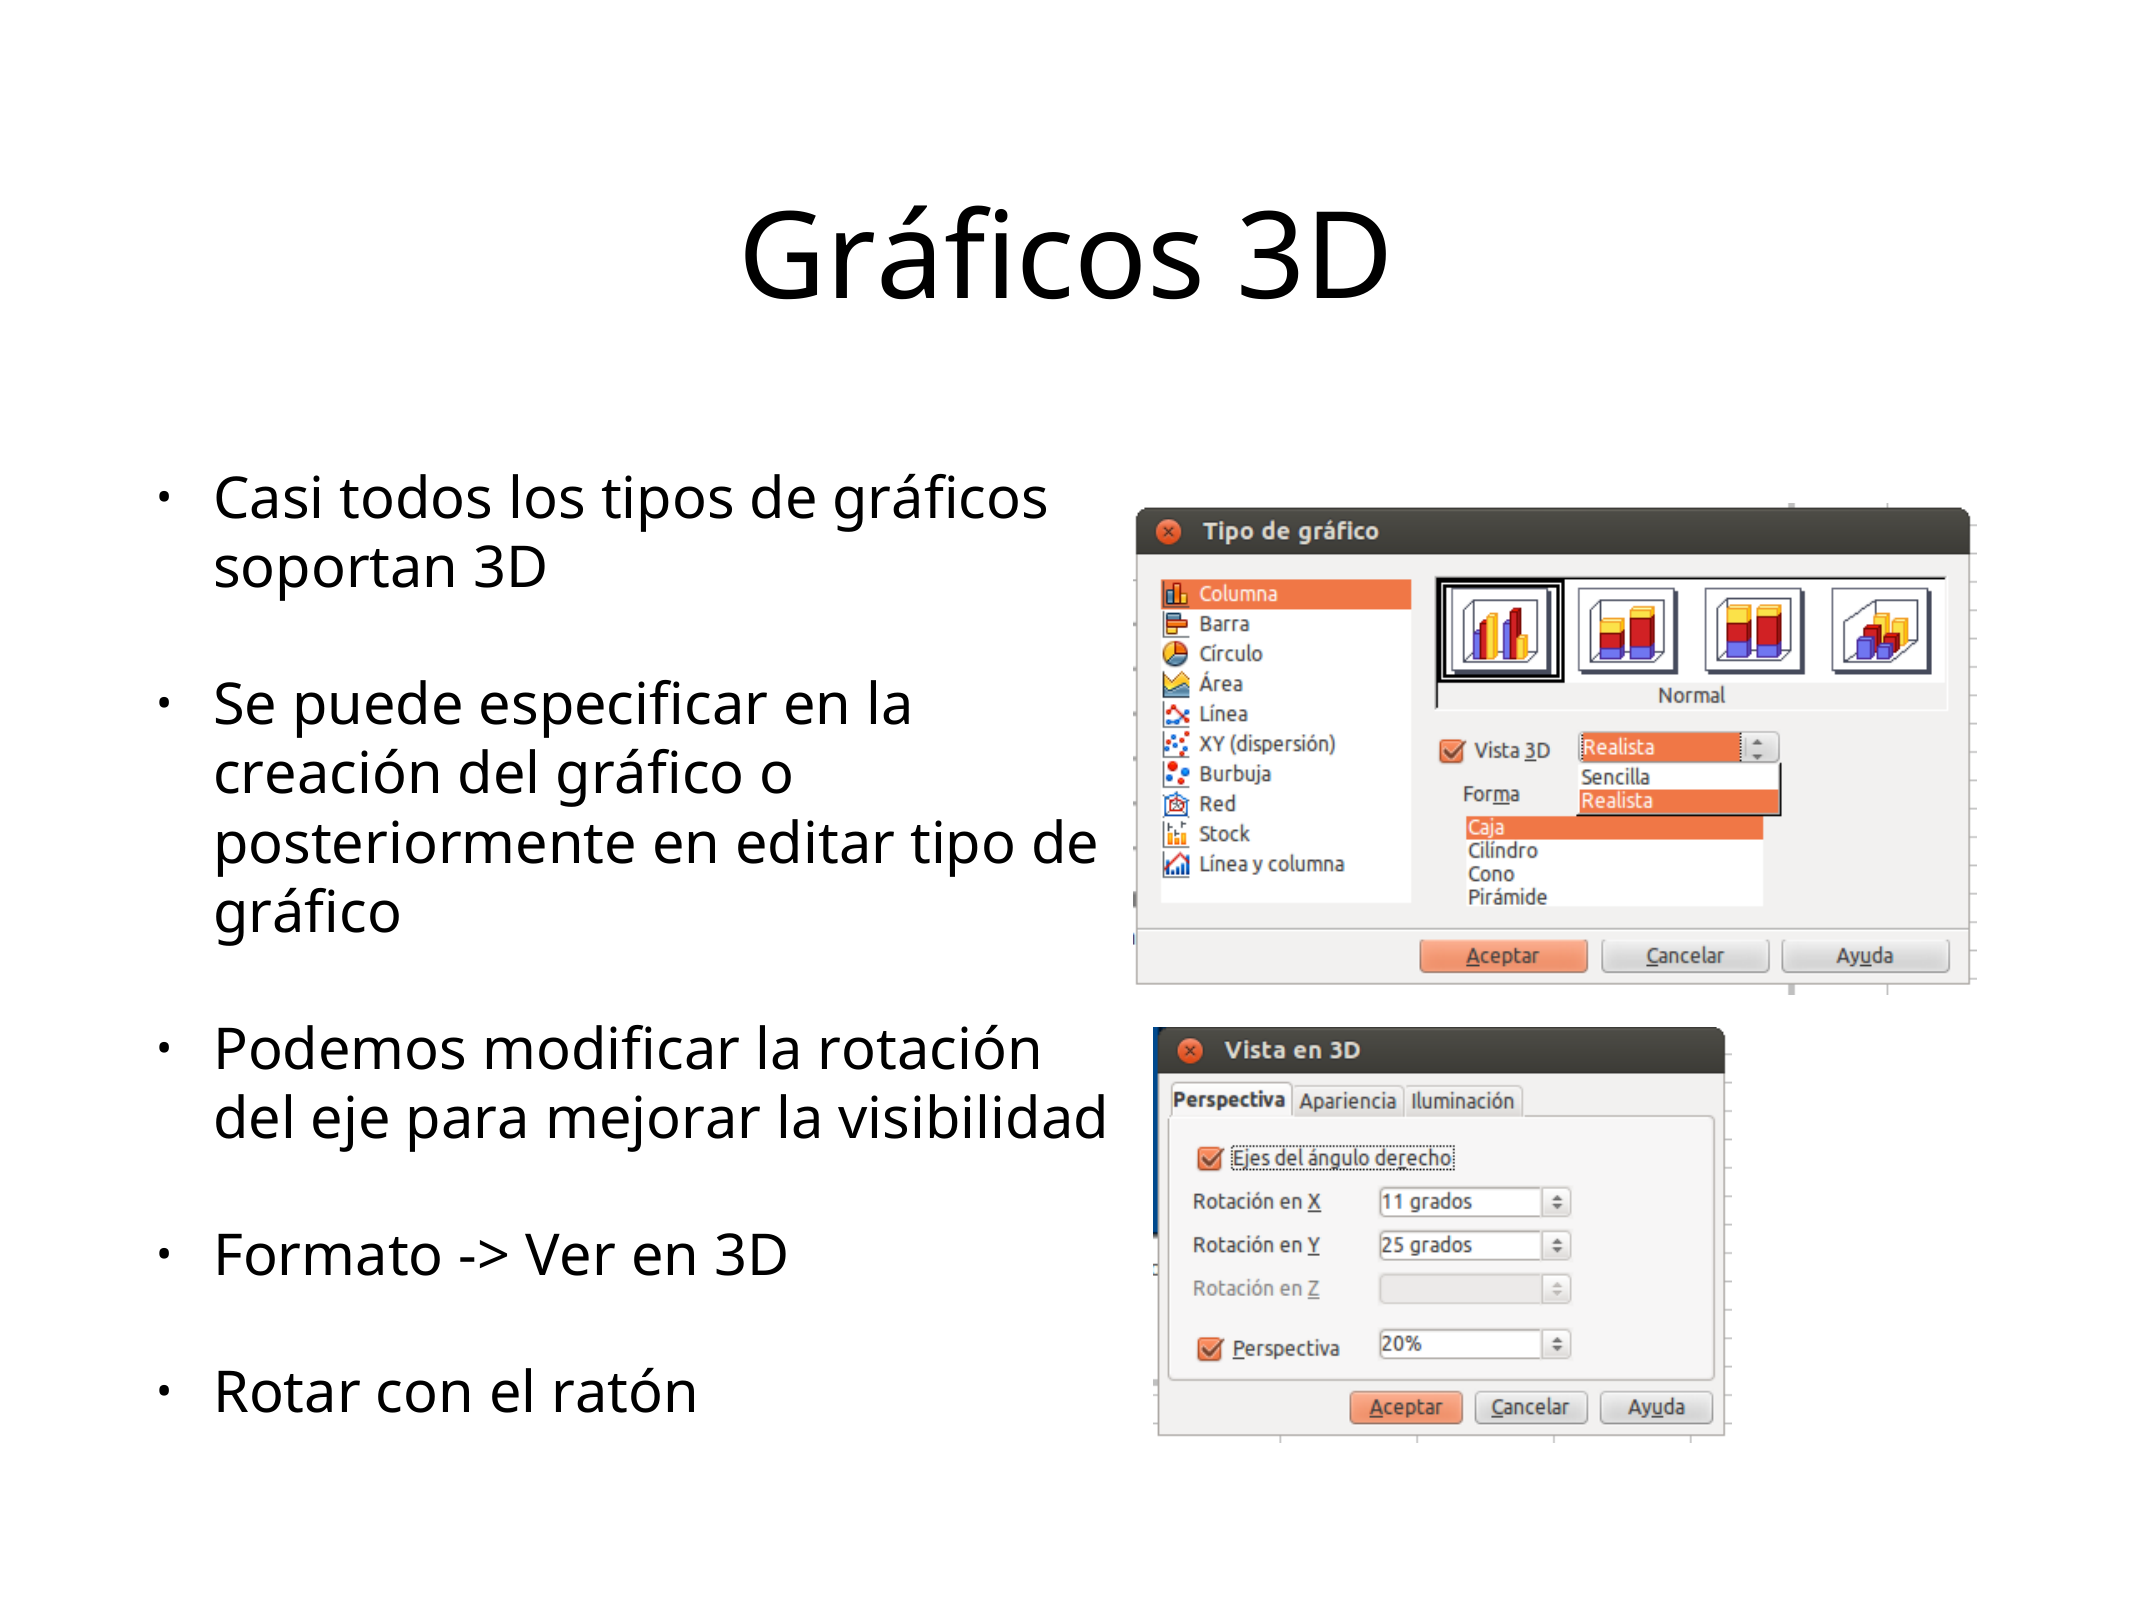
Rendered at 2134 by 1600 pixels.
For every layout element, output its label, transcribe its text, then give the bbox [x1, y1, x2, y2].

picture [1153, 1027, 1732, 1443]
title Gráficos 3D [156, 72, 1978, 428]
picture [1133, 503, 1977, 995]
list Casi todos los tipos de gráficos soportan 3D Se puede especificar en la creación del gráfico o posteriormente en editar tipo de gráfico Podemos modificar la rotación del eje para mejorar la visibilidad Formato -> Ver en 3D Rotar con el ratón [156, 427, 1112, 1459]
